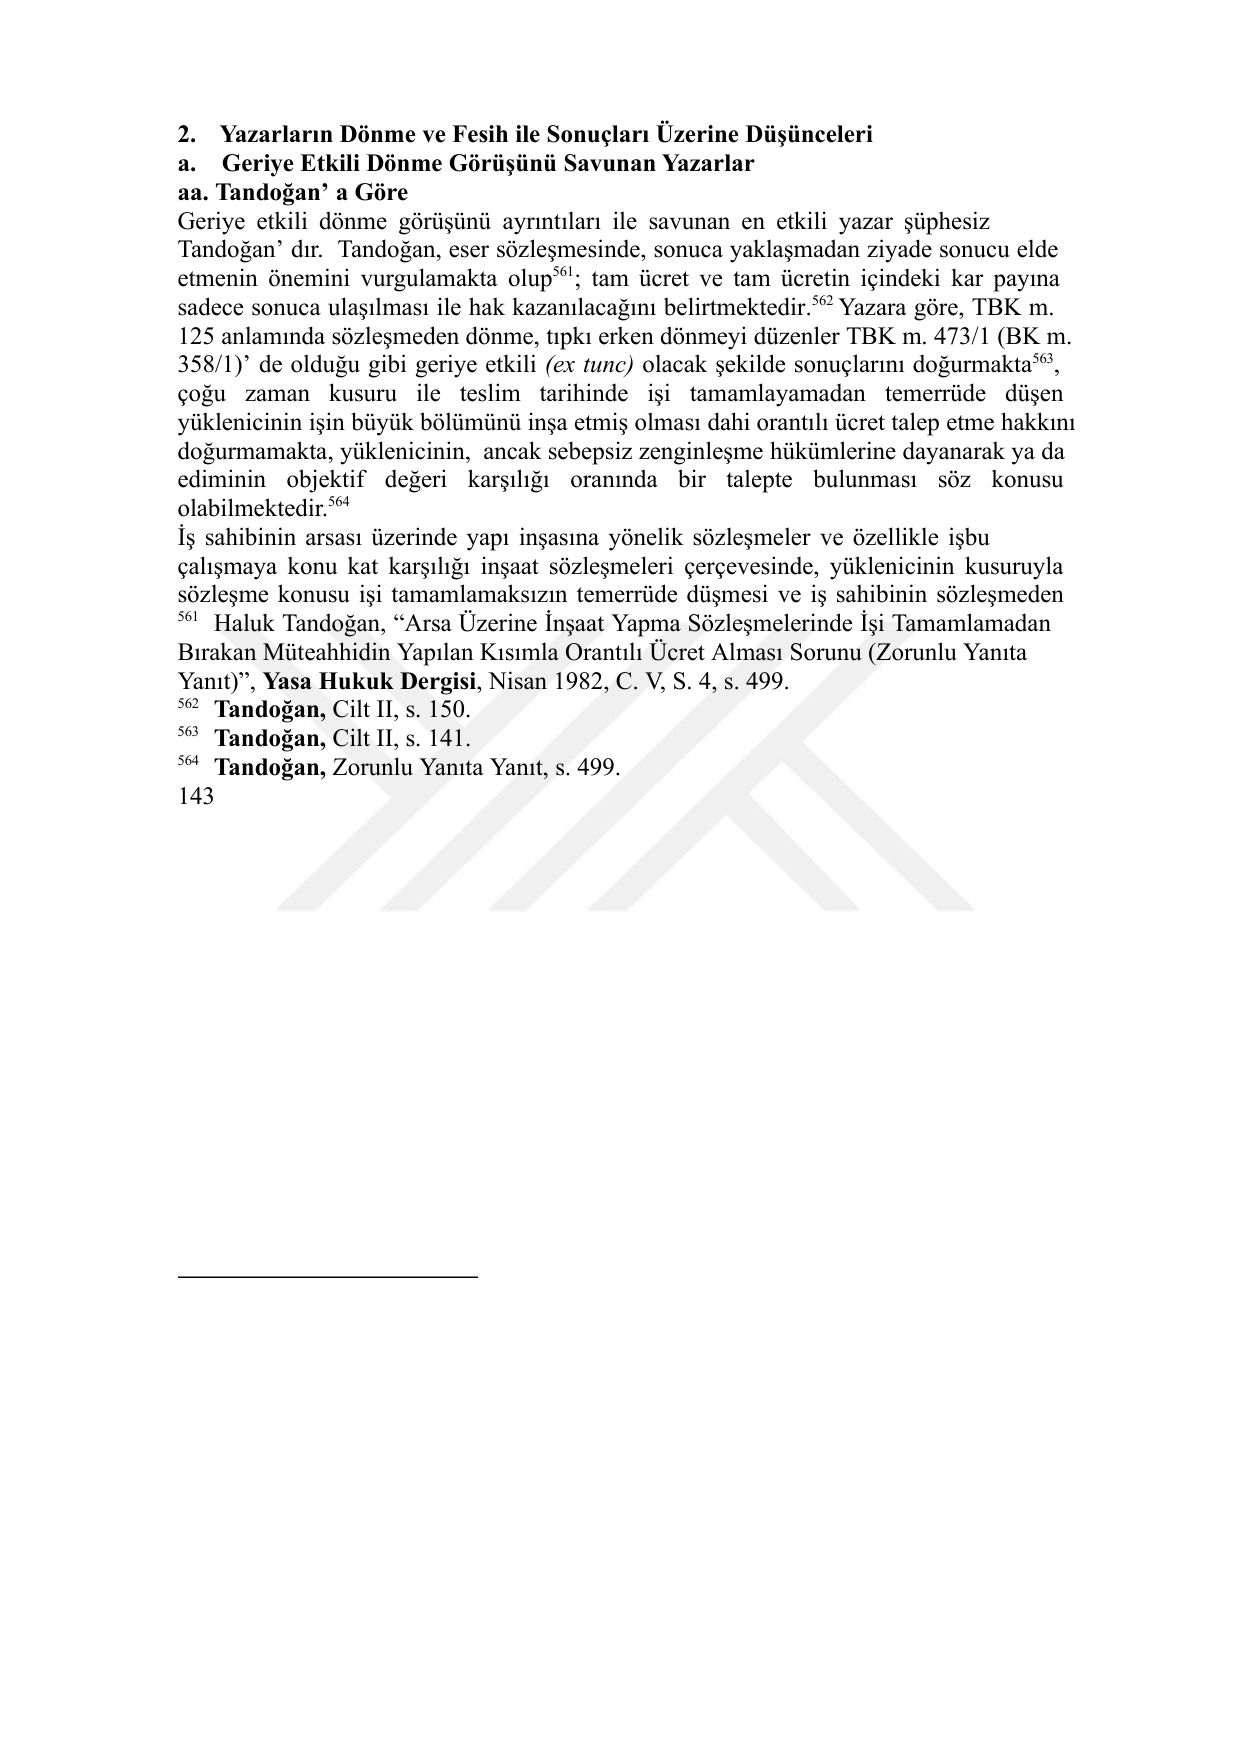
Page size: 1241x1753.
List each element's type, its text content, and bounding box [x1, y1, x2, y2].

text sadece sonuca ulaşılması ile hak kazanılacağını belirtmektedir.562 Yazara göre, TBK m. [177, 292, 1230, 321]
text 561 Haluk Tandoğan, “Arsa Üzerine İnşaat Yapma Sözleşmelerinde İşi Tamamlamadan [177, 608, 1230, 637]
text 125 anlamında sözleşmeden dönme, tıpkı erken dönmeyi düzenler TBK m. 473/1 (BK m. [177, 321, 1230, 349]
text etmenin önemini vurgulamakta olup561; tam ücret ve tam ücretin içindeki kar payına [177, 263, 1230, 292]
picture [206, 612, 982, 921]
text Yanıt)”, Yasa Hukuk Dergisi, Nisan 1982, C. V, S. 4, s. 499. [177, 666, 1230, 694]
text Bırakan Müteahhidin Yapılan Kısımla Orantılı Ücret Alması Sorunu (Zorunlu Yanıta [177, 637, 1230, 666]
text 562 Tandoğan, Cilt II, s. 150. [177, 694, 1230, 723]
text çoğu zaman kusuru ile teslim tarihinde işi tamamlayamadan temerrüde düşen [177, 378, 1230, 407]
text 358/1)’ de olduğu gibi geriye etkili (ex tunc) olacak şekilde sonuçlarını doğurmakta563, [177, 349, 1230, 378]
text olabilmektedir.564 [177, 493, 1230, 522]
text a. Geriye Etkili Dönme Görüşünü Savunan Yazarlar [177, 148, 1230, 177]
picture [175, 1273, 480, 1280]
text Tandoğan’ dır. Tandoğan, eser sözleşmesinde, sonuca yaklaşmadan ziyade sonucu elde [177, 234, 1230, 263]
text yüklenicinin işin büyük bölümünü inşa etmiş olması dahi orantılı ücret talep etme hakkını [177, 407, 1230, 436]
text 143 [177, 781, 1230, 809]
text Geriye etkili dönme görüşünü ayrıntıları ile savunan en etkili yazar şüphesiz [177, 206, 1230, 234]
text İş sahibinin arsası üzerinde yapı inşasına yönelik sözleşmeler ve özellikle işbu [177, 522, 1230, 551]
text aa. Tandoğan’ a Göre [177, 177, 1230, 206]
text ediminin objektif değeri karşılığı oranında bir talepte bulunması söz konusu [177, 464, 1230, 493]
text sözleşme konusu işi tamamlamaksızın temerrüde düşmesi ve iş sahibinin sözleşmeden [177, 579, 1230, 608]
text çalışmaya konu kat karşılığı inşaat sözleşmeleri çerçevesinde, yüklenicinin kusuruyla [177, 551, 1230, 579]
text 2. Yazarların Dönme ve Fesih ile Sonuçları Üzerine Düşünceleri [177, 119, 1230, 148]
text 564 Tandoğan, Zorunlu Yanıta Yanıt, s. 499. [177, 752, 1230, 781]
text 563 Tandoğan, Cilt II, s. 141. [177, 723, 1230, 752]
text doğurmamakta, yüklenicinin, ancak sebepsiz zenginleşme hükümlerine dayanarak ya da [177, 436, 1230, 464]
